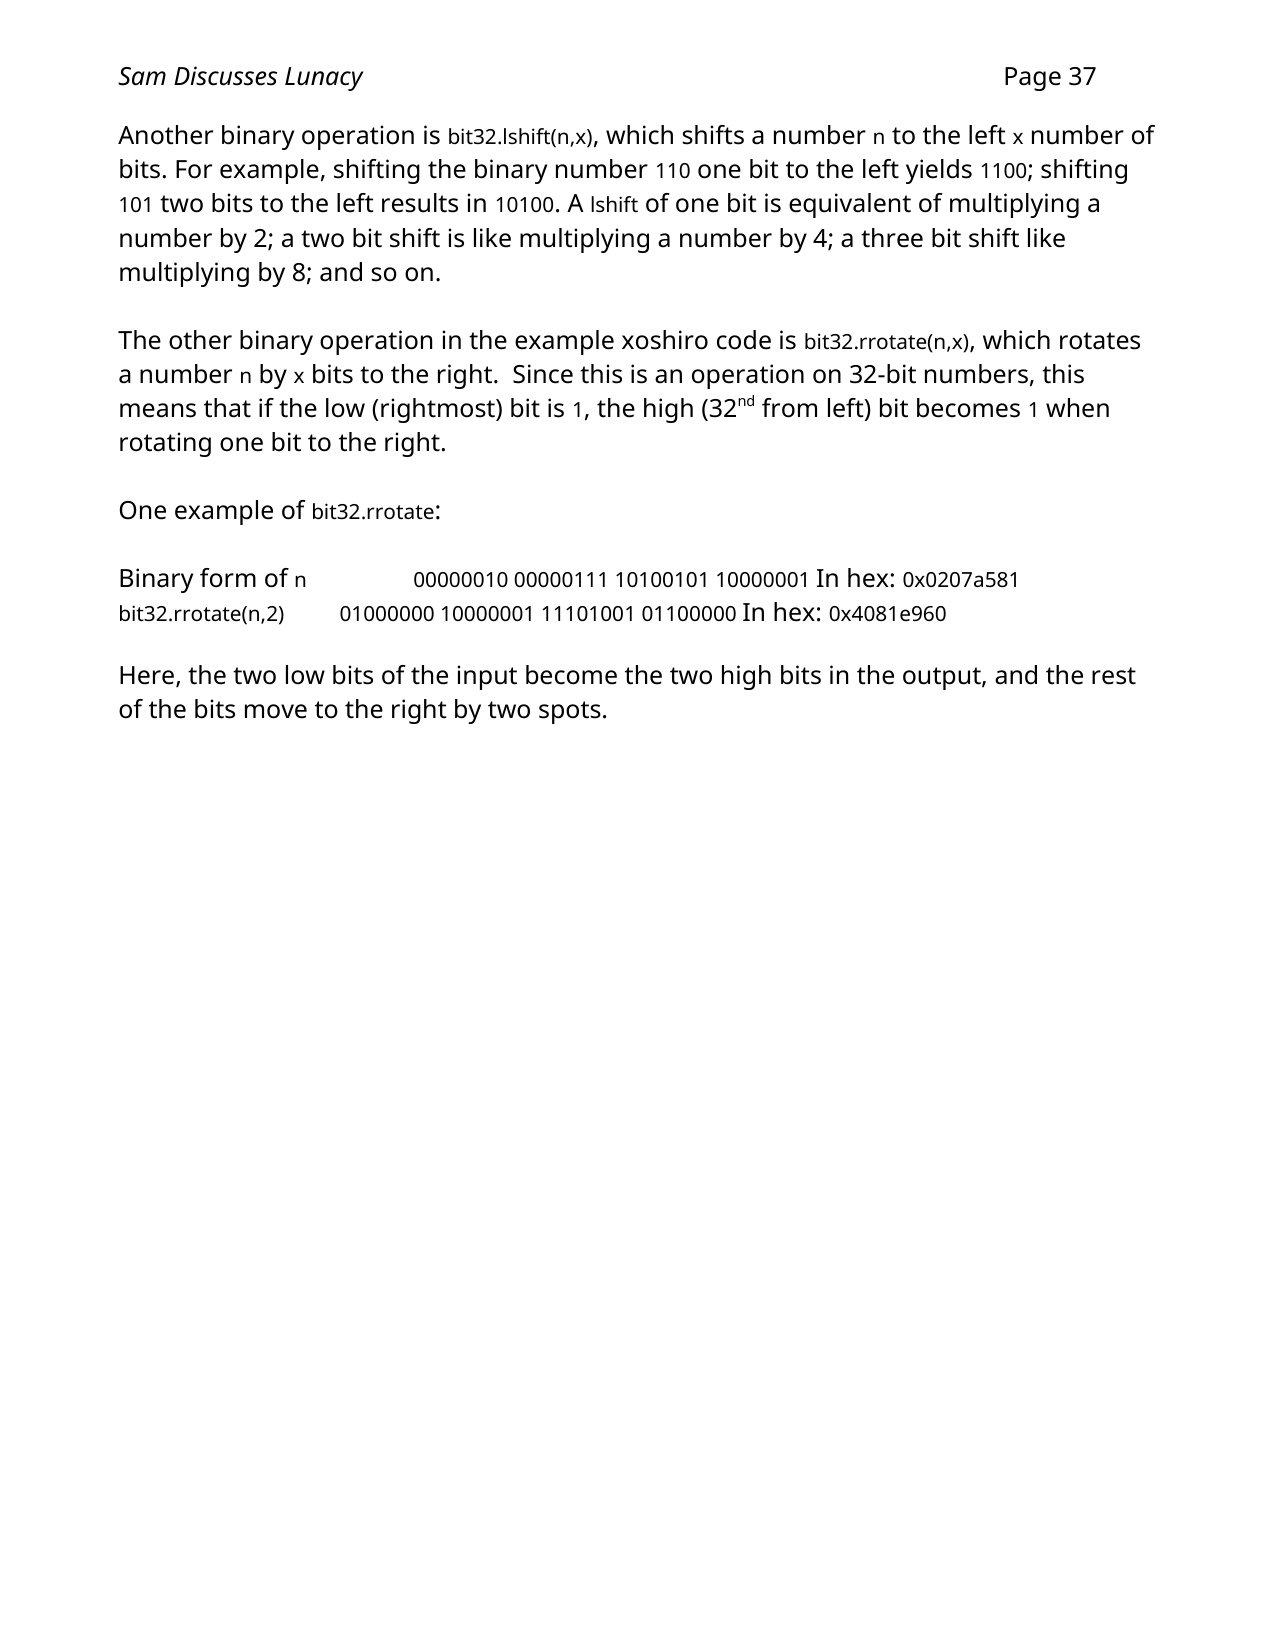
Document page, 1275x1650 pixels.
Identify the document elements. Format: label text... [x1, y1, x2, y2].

text Here, the two low bits of the input become the two high bits in the output, and the rest of the bits move to the right by two spots. [118, 657, 1157, 726]
text One example of bit32.rrotate: [118, 493, 1157, 527]
text bit32.rrotate(n,2) 01000000 10000001 11101001 01100000 In hex: 0x4081e960 [118, 595, 1157, 629]
text The other binary operation in the example xoshiro code is bit32.rrotate(n,x), which rotates a number n by x bits to the right. Since this is an operation on 32-bit numbers, this means that if the low (rightmost) bit is 1, the high (32nd from left) bit becomes 1 when rotating one bit to the right. [118, 322, 1157, 459]
text Binary form of n 00000010 00000111 10100101 10000001 In hex: 0x0207a581 [118, 561, 1157, 595]
text Another binary operation is bit32.lshift(n,x), which shifts a number n to the left x number of bits. For example, shifting the binary number 110 one bit to the left yields 1100; shifting 101 two bits to the left results in 10100. A lshift of one bit is equivalent of multiplying a number by 2; a two bit shift is like multiplying a number by 4; a three bit shift like multiplying by 8; and so on. [118, 118, 1157, 288]
